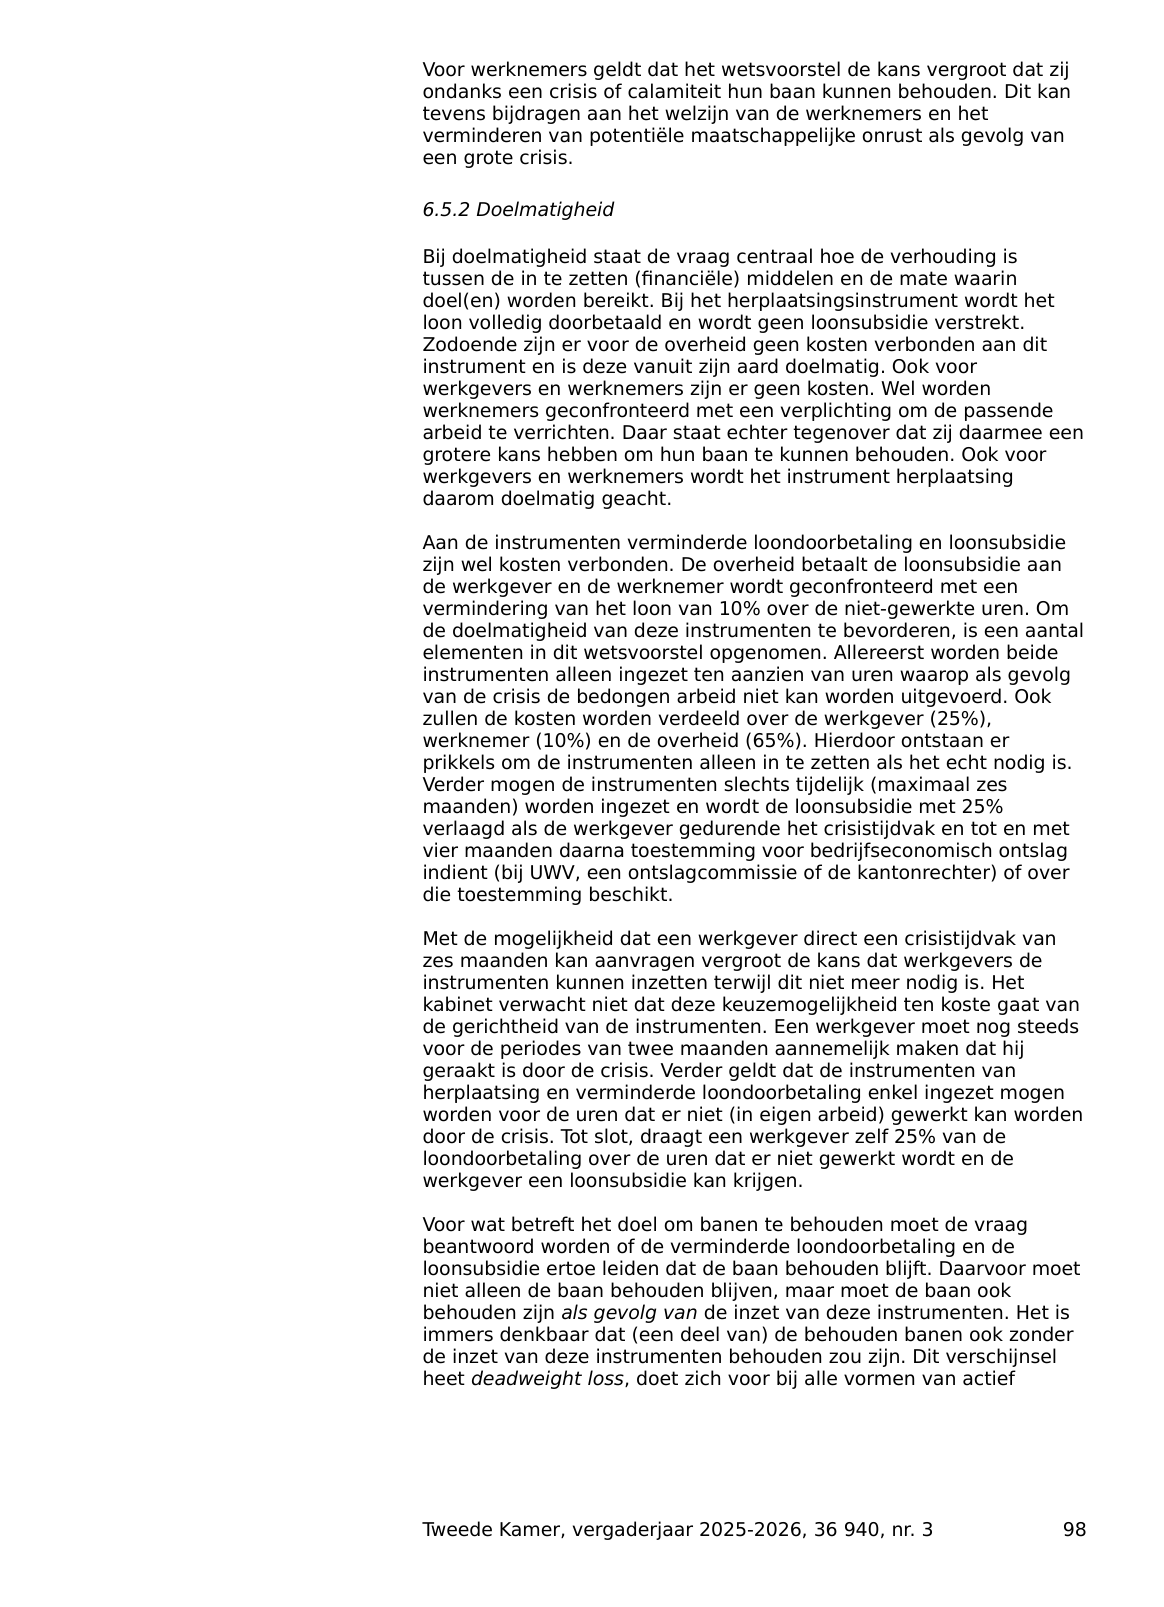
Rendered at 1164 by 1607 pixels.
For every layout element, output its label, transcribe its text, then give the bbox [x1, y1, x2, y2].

text Bij doelmatigheid staat de vraag centraal hoe de verhouding is tussen de in te zetten (financiële) middelen en de mate waarin doel(en) worden bereikt. Bij het herplaatsingsinstrument wordt het loon volledig doorbetaald en wordt geen loonsubsidie verstrekt. Zodoende zijn er voor de overheid geen kosten verbonden aan dit instrument en is deze vanuit zijn aard doelmatig. Ook voor werkgevers en werknemers zijn er geen kosten. Wel worden werknemers geconfronteerd met een verplichting om de passende arbeid te verrichten. Daar staat echter tegenover dat zij daarmee een grotere kans hebben om hun baan te kunnen behouden. Ook voor werkgevers en werknemers wordt het instrument herplaatsing daarom doelmatig geacht. [422, 246, 1087, 510]
text Aan de instrumenten verminderde loondoorbetaling en loonsubsidie zijn wel kosten verbonden. De overheid betaalt de loonsubsidie aan de werkgever en de werknemer wordt geconfronteerd met een vermindering van het loon van 10% over de niet-gewerkte uren. Om de doelmatigheid van deze instrumenten te bevorderen, is een aantal elementen in dit wetsvoorstel opgenomen. Allereerst worden beide instrumenten alleen ingezet ten aanzien van uren waarop als gevolg van de crisis de bedongen arbeid niet kan worden uitgevoerd. Ook zullen de kosten worden verdeeld over de werkgever (25%), werknemer (10%) en de overheid (65%). Hierdoor ontstaan er prikkels om de instrumenten alleen in te zetten als het echt nodig is. Verder mogen de instrumenten slechts tijdelijk (maximaal zes maanden) worden ingezet en wordt de loonsubsidie met 25% verlaagd als de werkgever gedurende het crisistijdvak en tot en met vier maanden daarna toestemming voor bedrijfseconomisch ontslag indient (bij UWV, een ontslagcommissie of de kantonrechter) of over die toestemming beschikt. [422, 532, 1087, 906]
text Met de mogelijkheid dat een werkgever direct een crisistijdvak van zes maanden kan aanvragen vergroot de kans dat werkgevers de instrumenten kunnen inzetten terwijl dit niet meer nodig is. Het kabinet verwacht niet dat deze keuzemogelijkheid ten koste gaat van de gerichtheid van de instrumenten. Een werkgever moet nog steeds voor de periodes van twee maanden aannemelijk maken dat hij geraakt is door de crisis. Verder geldt dat de instrumenten van herplaatsing en verminderde loondoorbetaling enkel ingezet mogen worden voor de uren dat er niet (in eigen arbeid) gewerkt kan worden door de crisis. Tot slot, draagt een werkgever zelf 25% van de loondoorbetaling over de uren dat er niet gewerkt wordt en de werkgever een loonsubsidie kan krijgen. [422, 928, 1087, 1191]
subtitle 6.5.2 Doelmatigheid [422, 199, 1087, 221]
text Voor werknemers geldt dat het wetsvoorstel de kans vergroot dat zij ondanks een crisis of calamiteit hun baan kunnen behouden. Dit kan tevens bijdragen aan het welzijn van de werknemers en het verminderen van potentiële maatschappelijke onrust als gevolg van een grote crisis. [422, 59, 1087, 169]
text Voor wat betreft het doel om banen te behouden moet de vraag beantwoord worden of de verminderde loondoorbetaling en de loonsubsidie ertoe leiden dat de baan behouden blijft. Daarvoor moet niet alleen de baan behouden blijven, maar moet de baan ook behouden zijn als gevolg van de inzet van deze instrumenten. Het is immers denkbaar dat (een deel van) de behouden banen ook zonder de inzet van deze instrumenten behouden zou zijn. Dit verschijnsel heet deadweight loss, doet zich voor bij alle vormen van actief [422, 1214, 1087, 1389]
